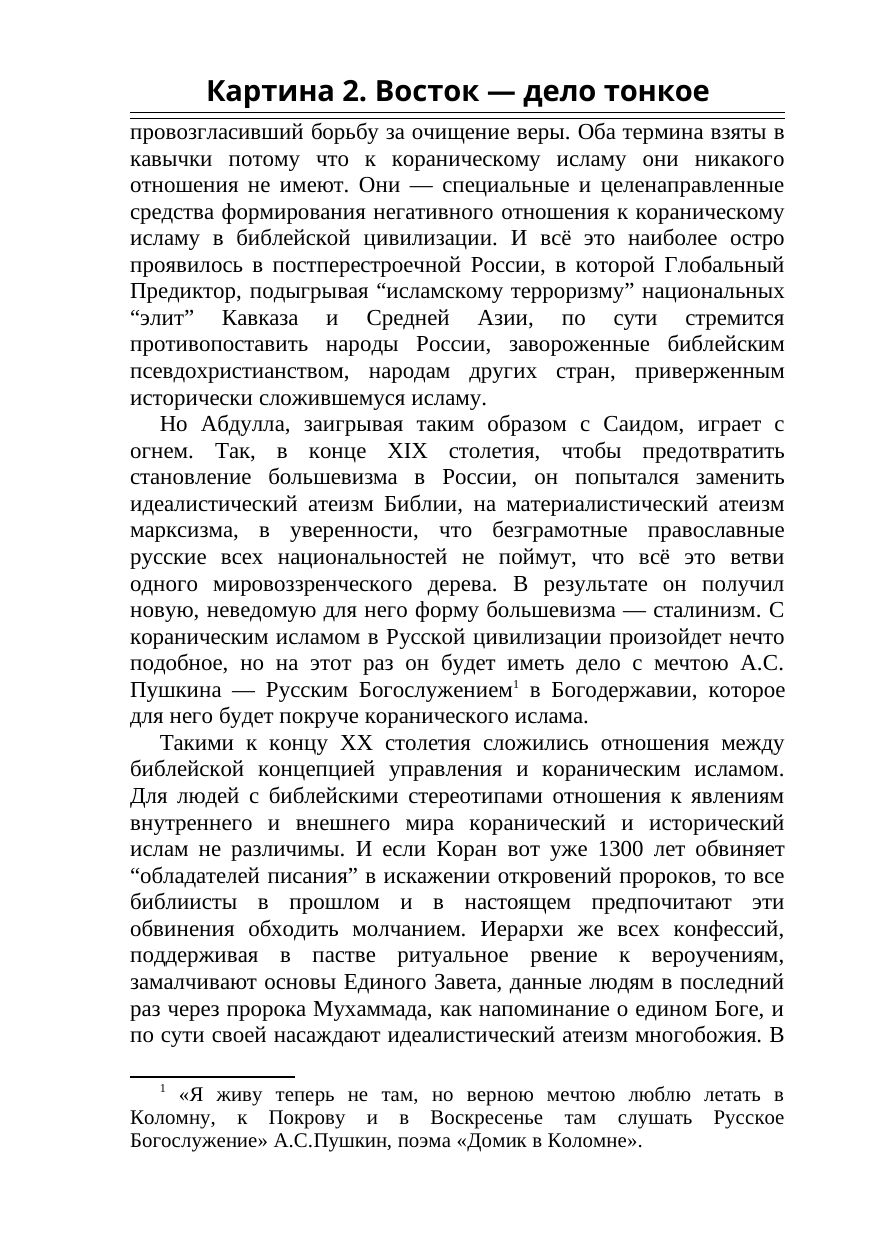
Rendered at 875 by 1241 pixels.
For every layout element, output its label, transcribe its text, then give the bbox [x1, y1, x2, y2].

text «Я живу теперь не там, но верною мечтою люблю летать в Коломну, к Покрову и в Воскресенье там слушать Русское Богослужение» А.С.Пушкин, поэма «Домик в Коломне». [130, 1083, 785, 1152]
text Но Абдулла, заигрывая таким образом с Саидом, играет с огнем. Так, в конце XIX столетия, чтобы предотвратить становление большевизма в России, он попытался заменить идеалистический атеизм Библии, на материалистический атеизм марксизма, в уверенности, что безграмотные православные русские всех национальностей не поймут, что всё это ветви одного мировоззренческого дерева. В результате он получил новую, неведомую для него форму большевизма — сталинизм. С кораническим исламом в Русской цивилизации произойдет нечто подобное, но на этот раз он будет иметь дело с мечтою А.С. Пушкина — Русским Богослужением в Богодержавии, которое для него будет покруче коранического ислама. [130, 410, 785, 729]
text Такими к концу ХХ столетия сложились отношения между библейской концепцией управления и кораническим исламом. Для людей с библейскими стереотипами отношения к явлениям внутреннего и внешнего мира коранический и исторический ислам не различимы. И если Коран вот уже 1300 лет обвиняет “обладателей писания” в искажении откровений пророков, то все библиисты в прошлом и в настоящем предпочитают эти обвинения обходить молчанием. Иерархи же всех конфессий, поддерживая в пастве ритуальное рвение к вероучениям, замалчивают основы Единого Завета, данные людям в последний раз через пророка Мухаммада, как напоминание о едином Боге, и по сути своей насаждают идеалистический атеизм многобожия. В [130, 729, 785, 1047]
text провозгласивший борьбу за очищение веры. Оба термина взяты в кавычки потому что к кораническому исламу они никакого отношения не имеют. Они — специальные и целенаправленные средства формирования негативного отношения к кораническому исламу в библейской цивилизации. И всё это наиболее остро проявилось в постперестроечной России, в которой Глобальный Предиктор, подыгрывая “исламскому терроризму” национальных “элит” Кавказа и Средней Азии, по сути стремится противопоставить народы России, завороженные библейским псевдохристианством, народам других стран, приверженным исторически сложившемуся исламу. [130, 119, 785, 410]
